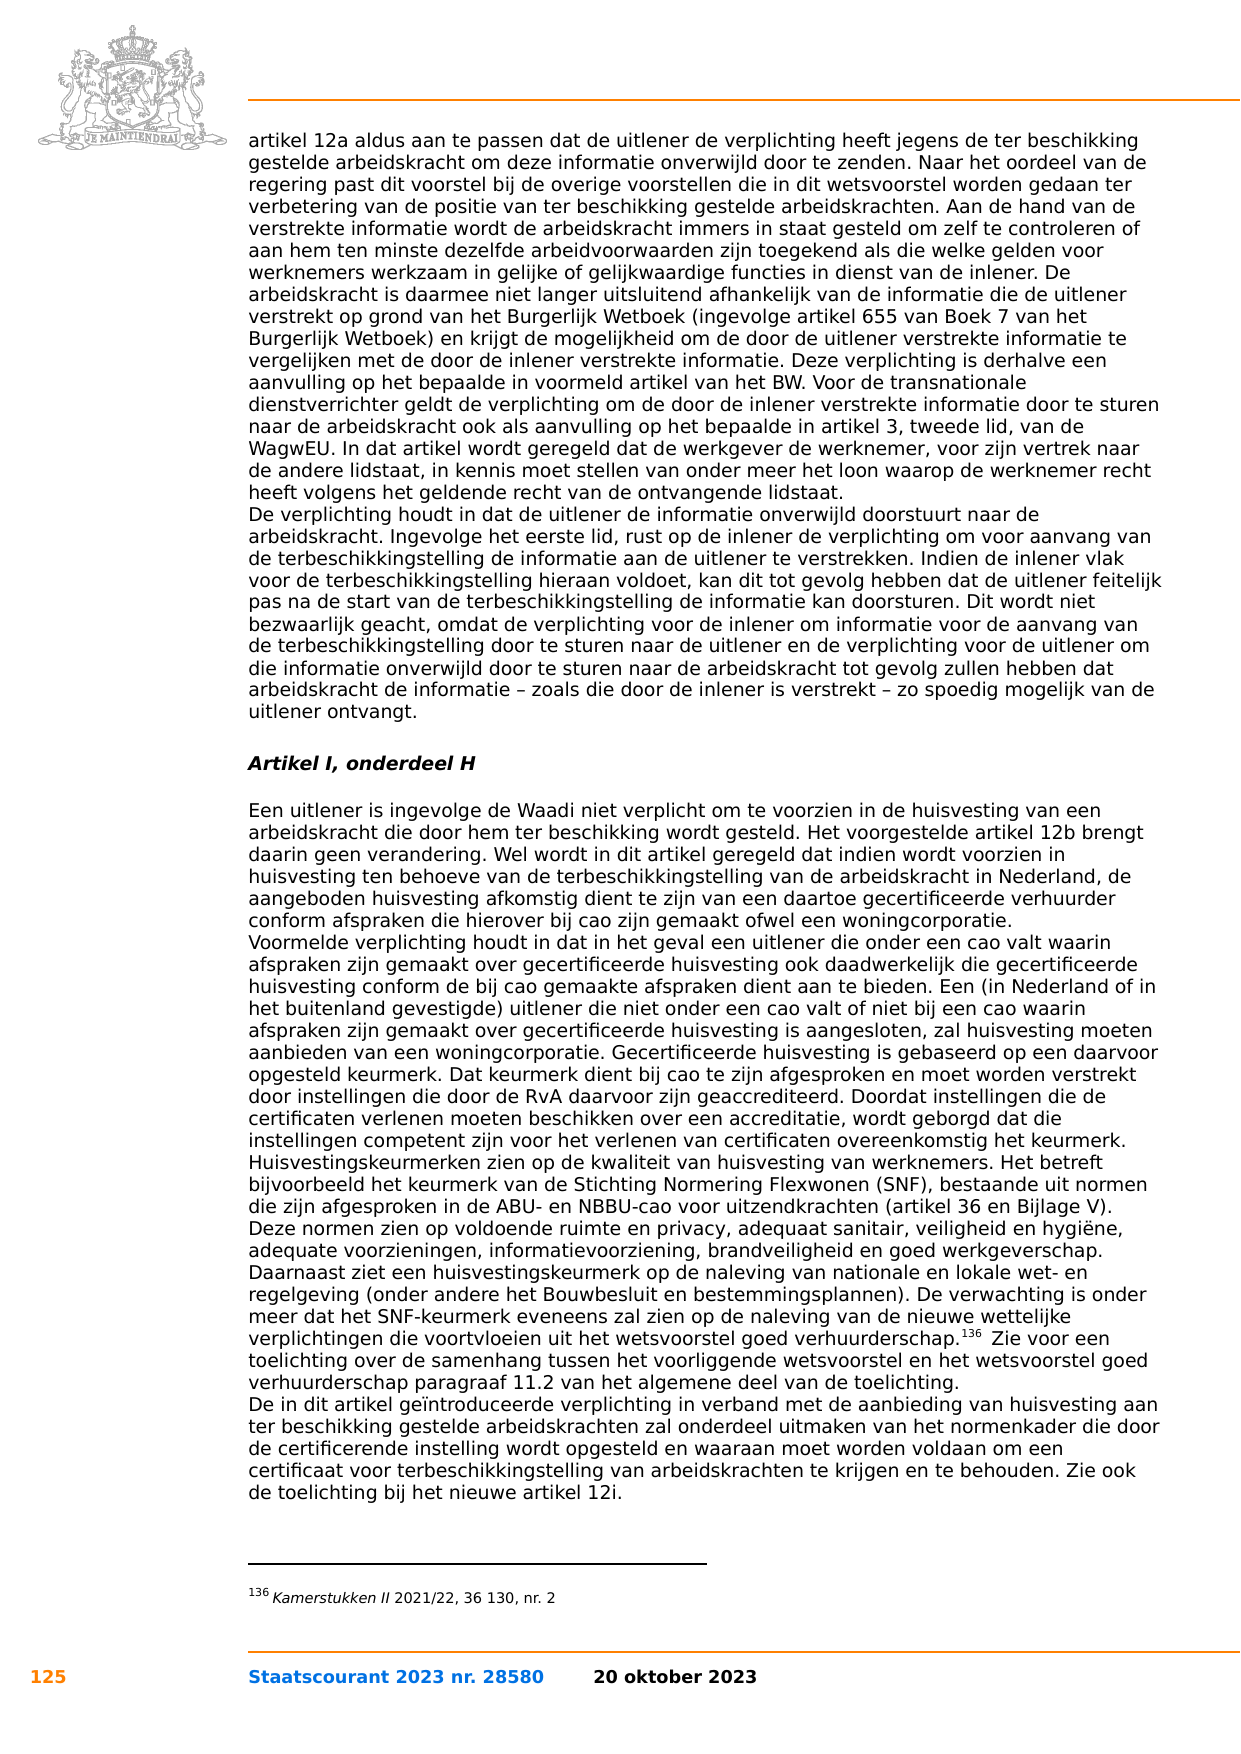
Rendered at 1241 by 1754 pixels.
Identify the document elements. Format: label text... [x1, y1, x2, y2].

text Kamerstukken II 2021/22, 36 130, nr. 2 [248, 1586, 1163, 1608]
text De in dit artikel geïntroduceerde verplichting in verband met de aanbieding van huisvesting aan ter beschikking gestelde arbeidskrachten zal onderdeel uitmaken van het normenkader die door de certificerende instelling wordt opgesteld en waaraan moet worden voldaan om een certificaat voor terbeschikkingstelling van arbeidskrachten te krijgen en te behouden. Zie ook de toelichting bij het nieuwe artikel 12i. [248, 1394, 1163, 1504]
text Een uitlener is ingevolge de Waadi niet verplicht om te voorzien in de huisvesting van een arbeidskracht die door hem ter beschikking wordt gesteld. Het voorgestelde artikel 12b brengt daarin geen verandering. Wel wordt in dit artikel geregeld dat indien wordt voorzien in huisvesting ten behoeve van de terbeschikkingstelling van de arbeidskracht in Nederland, de aangeboden huisvesting afkomstig dient te zijn van een daartoe gecertificeerde verhuurder conform afspraken die hierover bij cao zijn gemaakt ofwel een woningcorporatie. [248, 800, 1163, 932]
text De verplichting houdt in dat de uitlener de informatie onverwijld doorstuurt naar de arbeidskracht. Ingevolge het eerste lid, rust op de inlener de verplichting om voor aanvang van de terbeschikkingstelling de informatie aan de uitlener te verstrekken. Indien de inlener vlak voor de terbeschikkingstelling hieraan voldoet, kan dit tot gevolg hebben dat de uitlener feitelijk pas na de start van de terbeschikkingstelling de informatie kan doorsturen. Dit wordt niet bezwaarlijk geacht, omdat de verplichting voor de inlener om informatie voor de aanvang van de terbeschikkingstelling door te sturen naar de uitlener en de verplichting voor de uitlener om die informatie onverwijld door te sturen naar de arbeidskracht tot gevolg zullen hebben dat arbeidskracht de informatie – zoals die door de inlener is verstrekt – zo spoedig mogelijk van de uitlener ontvangt. [248, 503, 1163, 723]
text Voormelde verplichting houdt in dat in het geval een uitlener die onder een cao valt waarin afspraken zijn gemaakt over gecertificeerde huisvesting ook daadwerkelijk die gecertificeerde huisvesting conform de bij cao gemaakte afspraken dient aan te bieden. Een (in Nederland of in het buitenland gevestigde) uitlener die niet onder een cao valt of niet bij een cao waarin afspraken zijn gemaakt over gecertificeerde huisvesting is aangesloten, zal huisvesting moeten aanbieden van een woningcorporatie. Gecertificeerde huisvesting is gebaseerd op een daarvoor opgesteld keurmerk. Dat keurmerk dient bij cao te zijn afgesproken en moet worden verstrekt door instellingen die door de RvA daarvoor zijn geaccrediteerd. Doordat instellingen die de certificaten verlenen moeten beschikken over een accreditatie, wordt geborgd dat die instellingen competent zijn voor het verlenen van certificaten overeenkomstig het keurmerk. Huisvestingskeurmerken zien op de kwaliteit van huisvesting van werknemers. Het betreft bijvoorbeeld het keurmerk van de Stichting Normering Flexwonen (SNF), bestaande uit normen die zijn afgesproken in de ABU- en NBBU-cao voor uitzendkrachten (artikel 36 en Bijlage V). Deze normen zien op voldoende ruimte en privacy, adequaat sanitair, veiligheid en hygiëne, adequate voorzieningen, informatievoorziening, brandveiligheid en goed werkgeverschap. Daarnaast ziet een huisvestingskeurmerk op de naleving van nationale en lokale wet- en regelgeving (onder andere het Bouwbesluit en bestemmingsplannen). De verwachting is onder meer dat het SNF-keurmerk eveneens zal zien op de naleving van de nieuwe wettelijke verplichtingen die voortvloeien uit het wetsvoorstel goed verhuurderschap. Zie voor een toelichting over de samenhang tussen het voorliggende wetsvoorstel en het wetsvoorstel goed verhuurderschap paragraaf 11.2 van het algemene deel van de toelichting. [248, 932, 1163, 1394]
subtitle Artikel I, onderdeel H [248, 753, 1163, 775]
picture [38, 25, 227, 150]
text artikel 12a aldus aan te passen dat de uitlener de verplichting heeft jegens de ter beschikking gestelde arbeidskracht om deze informatie onverwijld door te zenden. Naar het oordeel van de regering past dit voorstel bij de overige voorstellen die in dit wetsvoorstel worden gedaan ter verbetering van de positie van ter beschikking gestelde arbeidskrachten. Aan de hand van de verstrekte informatie wordt de arbeidskracht immers in staat gesteld om zelf te controleren of aan hem ten minste dezelfde arbeidvoorwaarden zijn toegekend als die welke gelden voor werknemers werkzaam in gelijke of gelijkwaardige functies in dienst van de inlener. De arbeidskracht is daarmee niet langer uitsluitend afhankelijk van de informatie die de uitlener verstrekt op grond van het Burgerlijk Wetboek (ingevolge artikel 655 van Boek 7 van het Burgerlijk Wetboek) en krijgt de mogelijkheid om de door de uitlener verstrekte informatie te vergelijken met de door de inlener verstrekte informatie. Deze verplichting is derhalve een aanvulling op het bepaalde in voormeld artikel van het BW. Voor de transnationale dienstverrichter geldt de verplichting om de door de inlener verstrekte informatie door te sturen naar de arbeidskracht ook als aanvulling op het bepaalde in artikel 3, tweede lid, van de WagwEU. In dat artikel wordt geregeld dat de werkgever de werknemer, voor zijn vertrek naar de andere lidstaat, in kennis moet stellen van onder meer het loon waarop de werknemer recht heeft volgens het geldende recht van de ontvangende lidstaat. [248, 130, 1163, 503]
